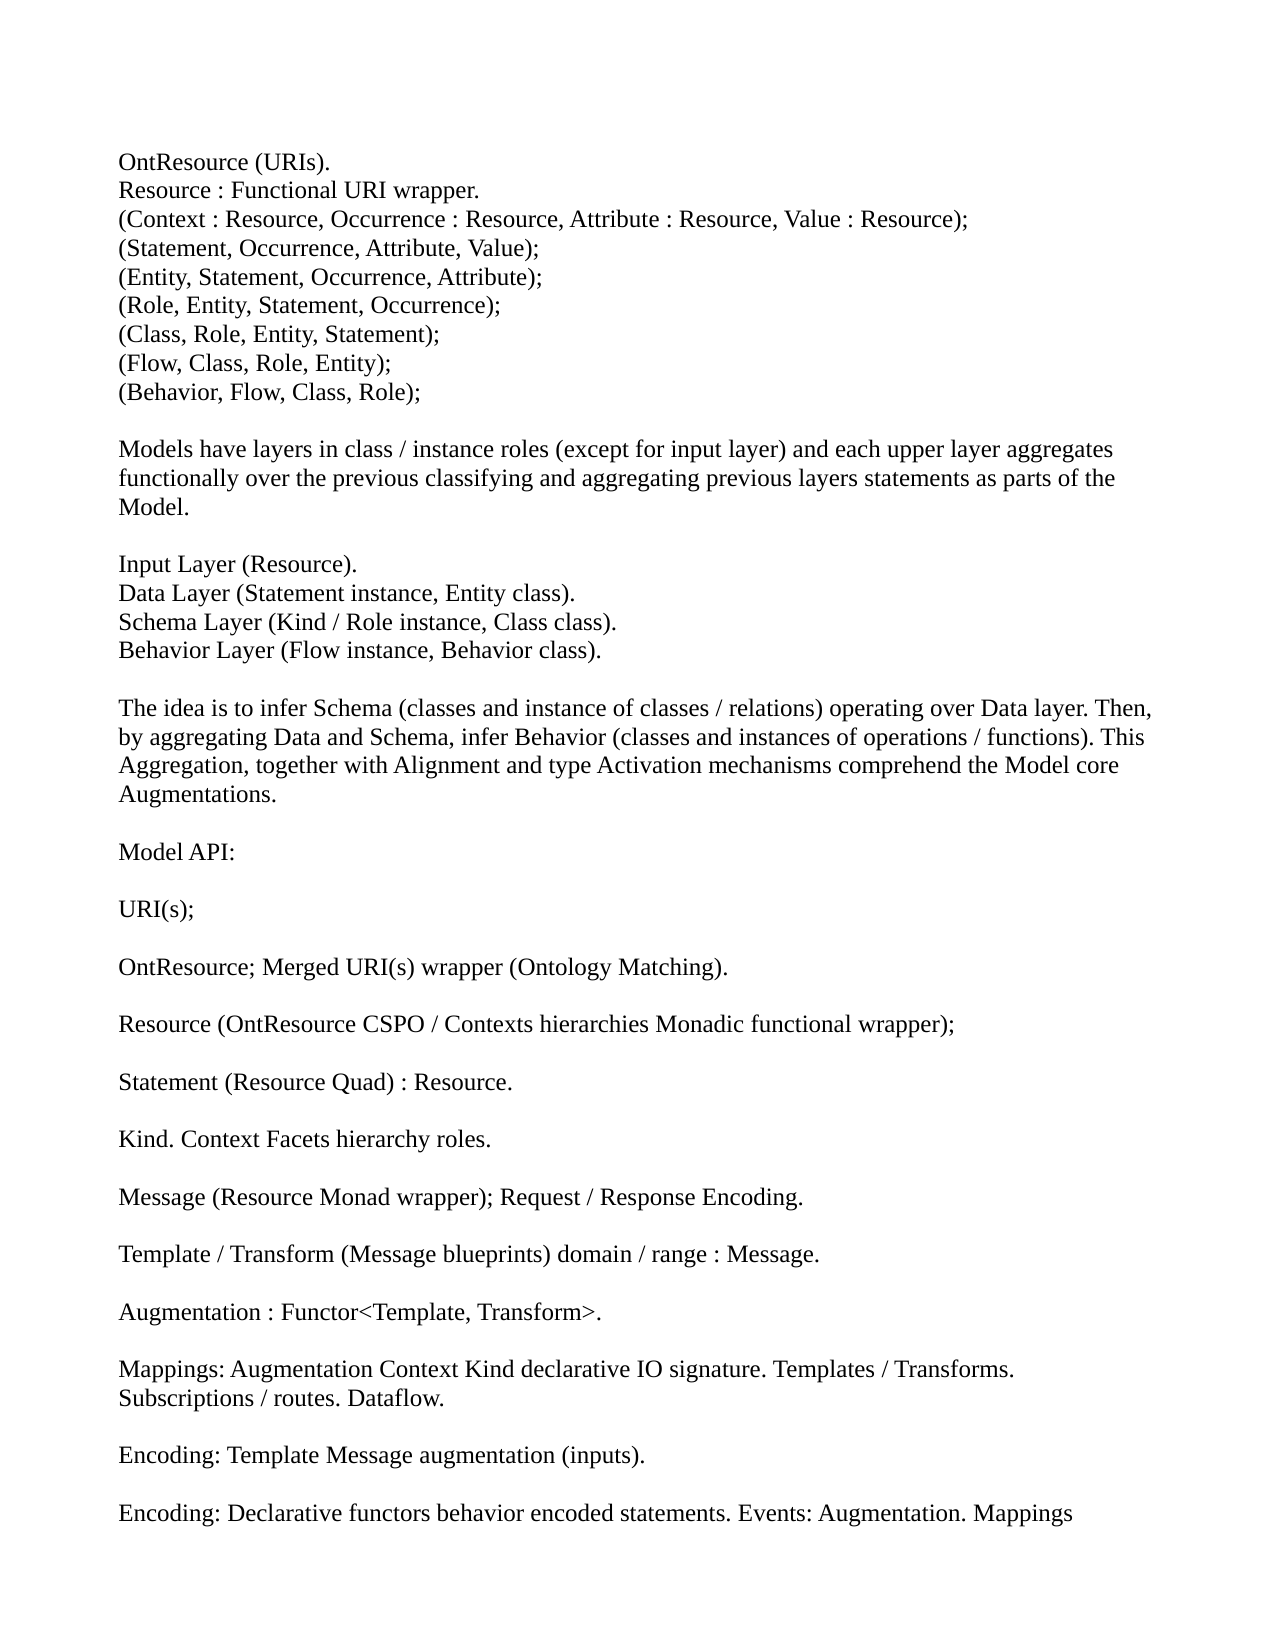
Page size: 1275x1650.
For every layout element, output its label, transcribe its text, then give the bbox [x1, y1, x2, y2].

text Input Layer (Resource). [118, 549, 1157, 578]
text Augmentation : Functor<Template, Transform>. [118, 1297, 1157, 1326]
text Data Layer (Statement instance, Entity class). [118, 578, 1157, 607]
text Statement (Resource Quad) : Resource. [118, 1067, 1157, 1096]
text Resource : Functional URI wrapper. [118, 176, 1157, 204]
text OntResource; Merged URI(s) wrapper (Ontology Matching). [118, 952, 1157, 981]
text Behavior Layer (Flow instance, Behavior class). [118, 636, 1157, 664]
text The idea is to infer Schema (classes and instance of classes / relations) operating over Data layer. Then, by aggregating Data and Schema, infer Behavior (classes and instances of operations / functions). This Aggregation, together with Alignment and type Activation mechanisms comprehend the Model core Augmentations. [118, 693, 1157, 808]
text (Context : Resource, Occurrence : Resource, Attribute : Resource, Value : Resource); [118, 204, 1157, 233]
text Template / Transform (Message blueprints) domain / range : Message. [118, 1239, 1157, 1268]
text Schema Layer (Kind / Role instance, Class class). [118, 607, 1157, 636]
text Models have layers in class / instance roles (except for input layer) and each upper layer aggregates functionally over the previous classifying and aggregating previous layers statements as parts of the Model. [118, 434, 1157, 521]
text Message (Resource Monad wrapper); Request / Response Encoding. [118, 1182, 1157, 1211]
text Encoding: Declarative functors behavior encoded statements. Events: Augmentation. Mappings [118, 1498, 1157, 1527]
text Kind. Context Facets hierarchy roles. [118, 1124, 1157, 1153]
text (Entity, Statement, Occurrence, Attribute); (Role, Entity, Statement, Occurrence); (Class, Role, Entity, Statement); (Flow, Class, Role, Entity); (Behavior, Flow, Class, Role); [118, 262, 1157, 406]
text Encoding: Template Message augmentation (inputs). [118, 1441, 1157, 1469]
text URI(s); [118, 894, 1157, 923]
text Model API: [118, 837, 1157, 866]
text OntResource (URIs). [118, 147, 1157, 176]
text Mappings: Augmentation Context Kind declarative IO signature. Templates / Transforms. Subscriptions / routes. Dataflow. [118, 1354, 1157, 1412]
text Resource (OntResource CSPO / Contexts hierarchies Monadic functional wrapper); [118, 1009, 1157, 1038]
text (Statement, Occurrence, Attribute, Value); [118, 233, 1157, 262]
